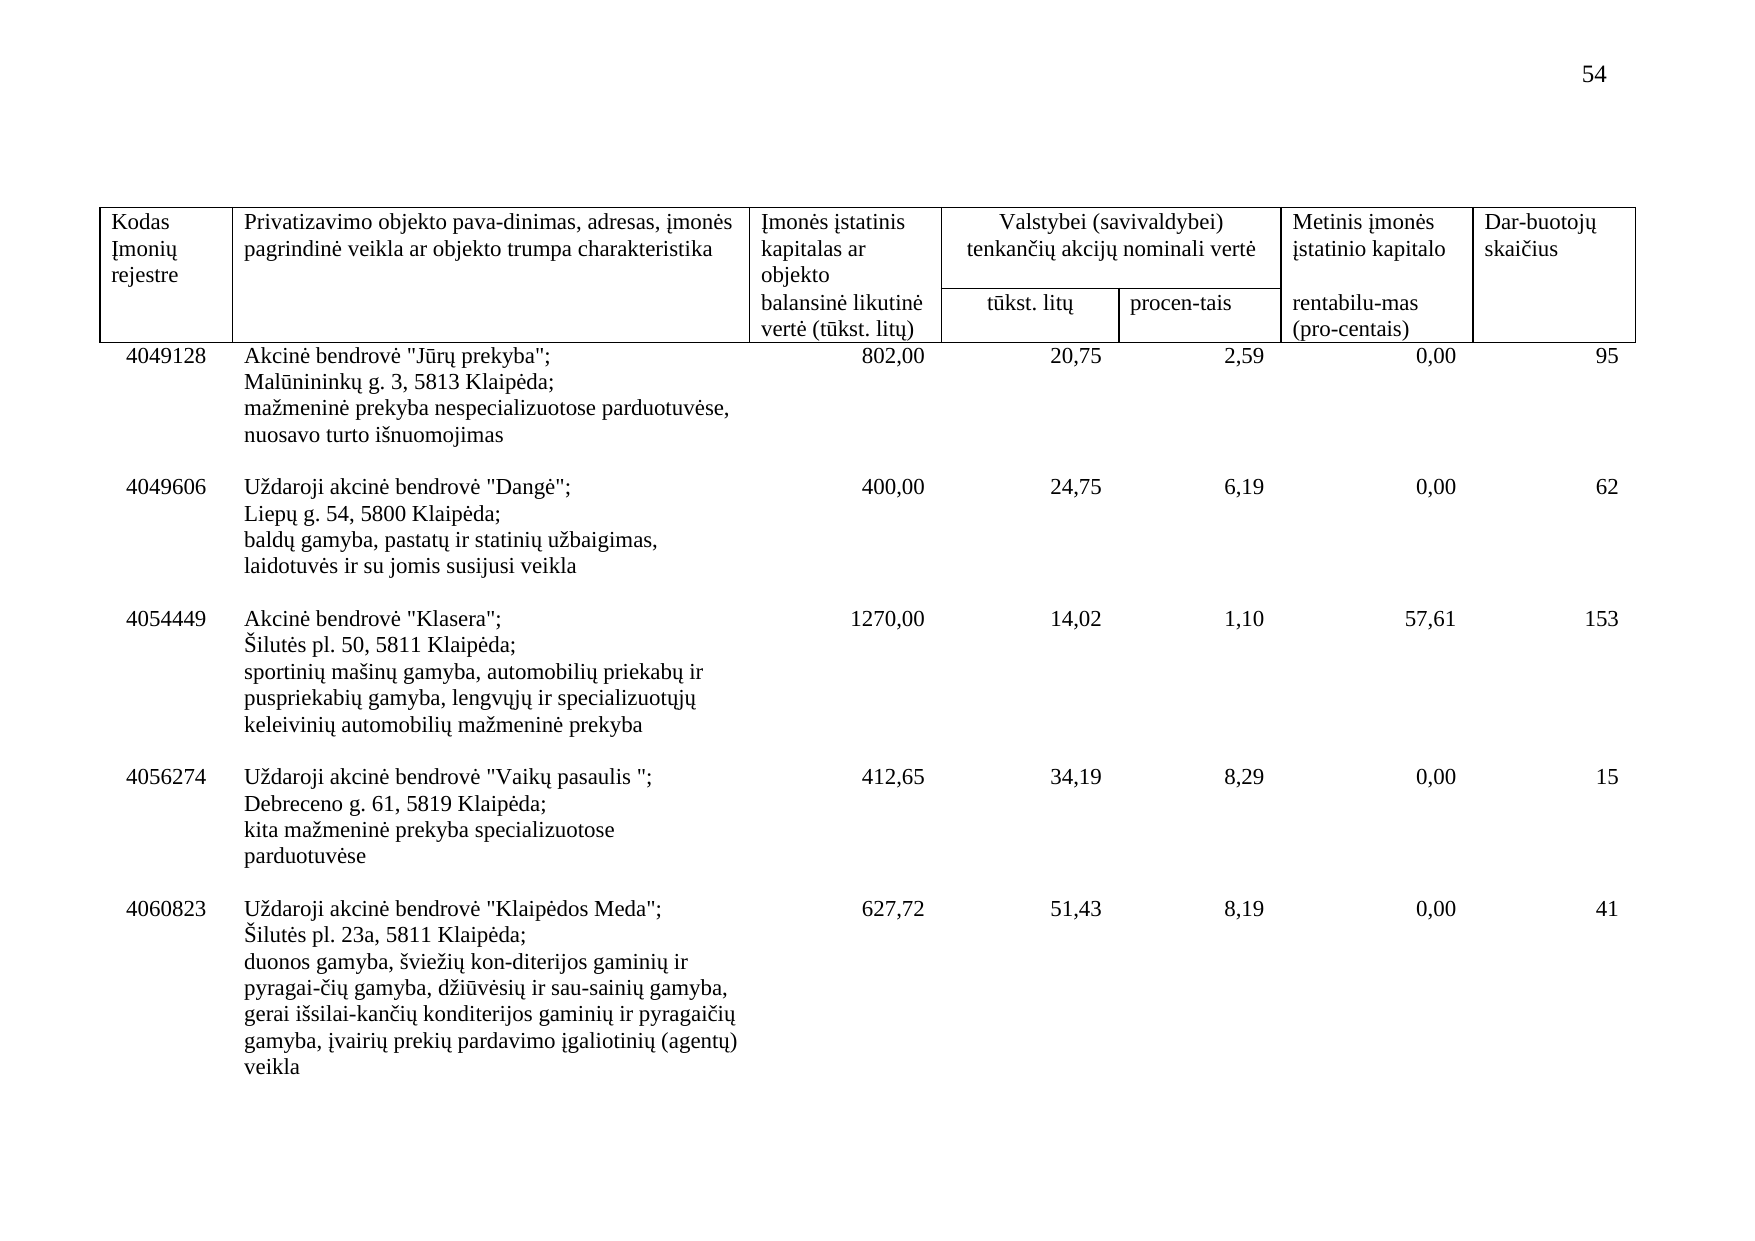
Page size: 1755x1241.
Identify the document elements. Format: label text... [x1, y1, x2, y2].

table_cell [1474, 288, 1635, 342]
table_cell 0,00 [1281, 763, 1473, 895]
table_cell [750, 1080, 941, 1111]
table_cell Uždaroji akcinė bendrovė "Vaikų pasaulis "; Debreceno g. 61, 5819 Klaipėda; kita mažmeninė prekyba specializuotose parduotuvėse [233, 763, 749, 895]
table_cell 20,75 [941, 343, 1119, 473]
table_cell [1119, 1080, 1281, 1111]
table_cell rentabilu-mas (pro-centais) [1282, 288, 1472, 342]
table_header Privatizavimo objekto pava-dinimas, adresas, įmonės pagrindinė veikla ar objekto trumpa charakteristika [233, 208, 749, 287]
table_cell 1270,00 [750, 605, 941, 763]
table_cell Uždaroji akcinė bendrovė "Dangė"; Liepų g. 54, 5800 Klaipėda; baldų gamyba, pastatų ir statinių užbaigimas, laidotuvės ir su jomis susijusi veikla [233, 474, 749, 605]
table_cell 14,02 [941, 605, 1119, 763]
table_cell 8,29 [1119, 763, 1281, 895]
table_cell 51,43 [941, 895, 1119, 1079]
table_cell [100, 1080, 233, 1111]
table_header Valstybei (savivaldybei) tenkančių akcijų nominali vertė [942, 208, 1280, 287]
table_cell [1281, 1080, 1473, 1111]
table_cell 2,59 [1119, 343, 1281, 473]
table_cell [1473, 1080, 1636, 1111]
table_cell 4049128 [100, 343, 233, 473]
table_cell 4056274 [100, 763, 233, 895]
table_cell 24,75 [941, 474, 1119, 605]
table_cell [941, 1080, 1119, 1111]
table_cell Uždaroji akcinė bendrovė "Klaipėdos Meda"; Šilutės pl. 23a, 5811 Klaipėda; duonos gamyba, šviežių kon-diterijos gaminių ir pyragai-čių gamyba, džiūvėsių ir sau-sainių gamyba, gerai išsilai-kančių konditerijos gaminių ir pyragaičių gamyba, įvairių prekių pardavimo įgaliotinių (agentų) veikla [233, 895, 749, 1079]
table_cell [233, 288, 749, 342]
table_cell 4049606 [100, 474, 233, 605]
table_cell 4054449 [100, 605, 233, 763]
table_cell 41 [1473, 895, 1636, 1079]
table_cell 412,65 [750, 763, 941, 895]
table_cell [233, 1080, 749, 1111]
table_cell 6,19 [1119, 474, 1281, 605]
table_header Metinis įmonės įstatinio kapitalo [1282, 208, 1472, 287]
table_cell 8,19 [1119, 895, 1281, 1079]
table_cell 1,10 [1119, 605, 1281, 763]
table_cell 57,61 [1281, 605, 1473, 763]
table_cell Akcinė bendrovė "Klasera"; Šilutės pl. 50, 5811 Klaipėda; sportinių mašinų gamyba, automobilių priekabų ir puspriekabių gamyba, lengvųjų ir specializuotųjų keleivinių automobilių mažmeninė prekyba [233, 605, 749, 763]
table_header Kodas Įmonių rejestre [101, 208, 232, 287]
table_cell procen-tais [1120, 289, 1280, 342]
table_cell 15 [1473, 763, 1636, 895]
table_cell 4060823 [100, 895, 233, 1079]
table_header Dar-buotojų skaičius [1474, 208, 1635, 287]
table_cell 627,72 [750, 895, 941, 1079]
table_cell 62 [1473, 474, 1636, 605]
table_header Įmonės įstatinis kapitalas ar objekto [750, 208, 941, 287]
table_cell 400,00 [750, 474, 941, 605]
table_cell 802,00 [750, 343, 941, 473]
table_cell tūkst. litų [942, 289, 1118, 342]
table_cell [101, 288, 232, 342]
table_cell 0,00 [1281, 895, 1473, 1079]
table_cell 153 [1473, 605, 1636, 763]
table_cell 0,00 [1281, 343, 1473, 473]
table_cell 95 [1473, 343, 1636, 473]
table_cell Akcinė bendrovė "Jūrų prekyba"; Malūnininkų g. 3, 5813 Klaipėda; mažmeninė prekyba nespecializuotose parduotuvėse, nuosavo turto išnuomojimas [233, 343, 749, 473]
table_cell balansinė likutinė vertė (tūkst. litų) [750, 288, 941, 342]
table_cell 34,19 [941, 763, 1119, 895]
table_cell 0,00 [1281, 474, 1473, 605]
